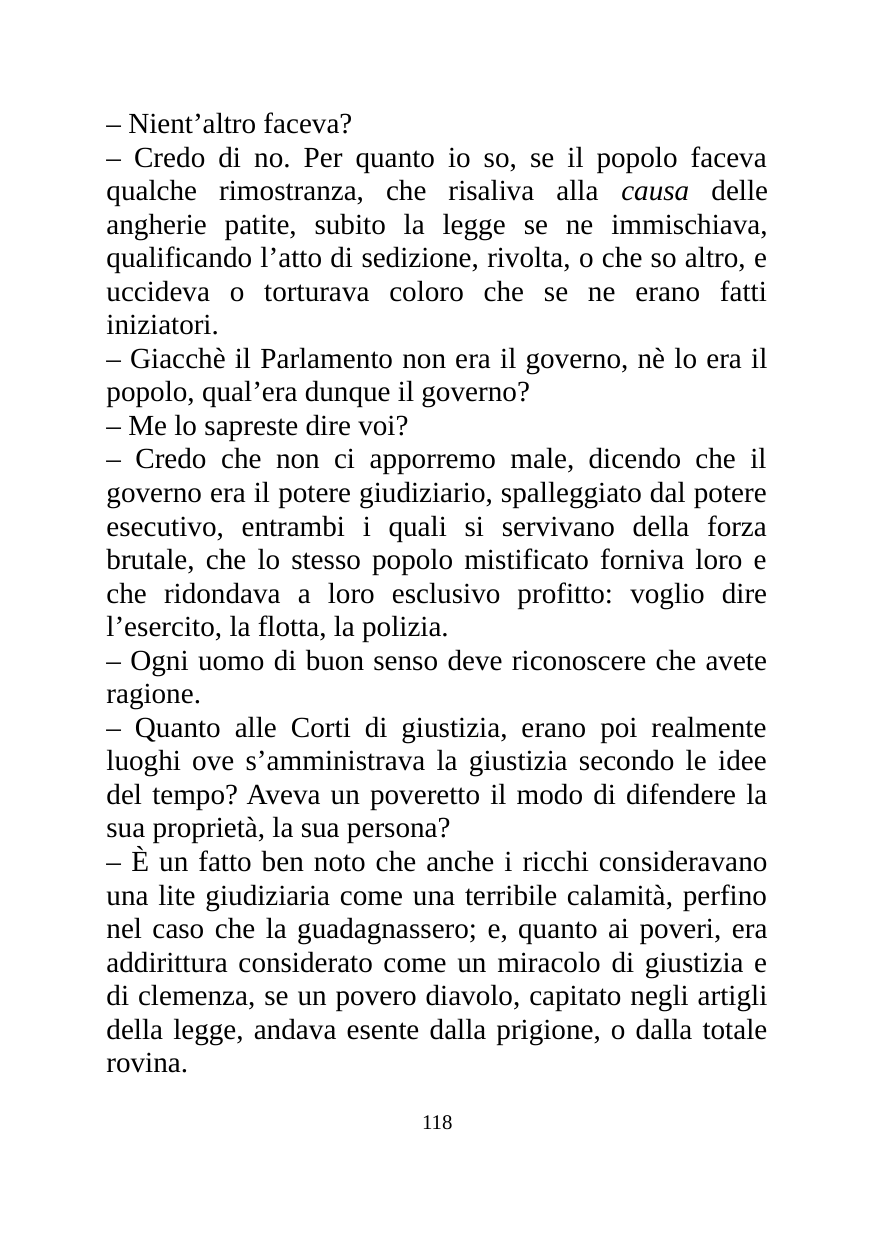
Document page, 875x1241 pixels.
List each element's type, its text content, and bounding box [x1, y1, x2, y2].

text – Ogni uomo di buon senso deve riconoscere che avete ragione. [106, 643, 768, 710]
text – Credo di no. Per quanto io so, se il popolo faceva qualche rimostranza, che risaliva alla causa delle angherie patite, subito la legge se ne immischiava, qualificando l’atto di sedizione, rivolta, o che so altro, e uccideva o torturava coloro che se ne erano fatti iniziatori. [106, 140, 768, 341]
text – Credo che non ci apporremo male, dicendo che il governo era il potere giudiziario, spalleggiato dal potere esecutivo, entrambi i quali si servivano della forza brutale, che lo stesso popolo mistificato forniva loro e che ridondava a loro esclusivo profitto: voglio dire l’esercito, la flotta, la polizia. [106, 442, 768, 643]
text – Nient’altro faceva? [106, 106, 768, 140]
text – Quanto alle Corti di giustizia, erano poi realmente luoghi ove s’amministrava la giustizia secondo le idee del tempo? Aveva un poveretto il modo di difendere la sua proprietà, la sua persona? [106, 710, 768, 844]
text – È un fatto ben noto che anche i ricchi consideravano una lite giudiziaria come una terribile calamità, perfino nel caso che la guadagnassero; e, quanto ai poveri, era addirittura considerato come un miracolo di giustizia e di clemenza, se un povero diavolo, capitato negli artigli della legge, andava esente dalla prigione, o dalla totale rovina. [106, 844, 768, 1079]
text – Me lo sapreste dire voi? [106, 408, 768, 442]
text – Giacchè il Parlamento non era il governo, nè lo era il popolo, qual’era dunque il governo? [106, 341, 768, 408]
